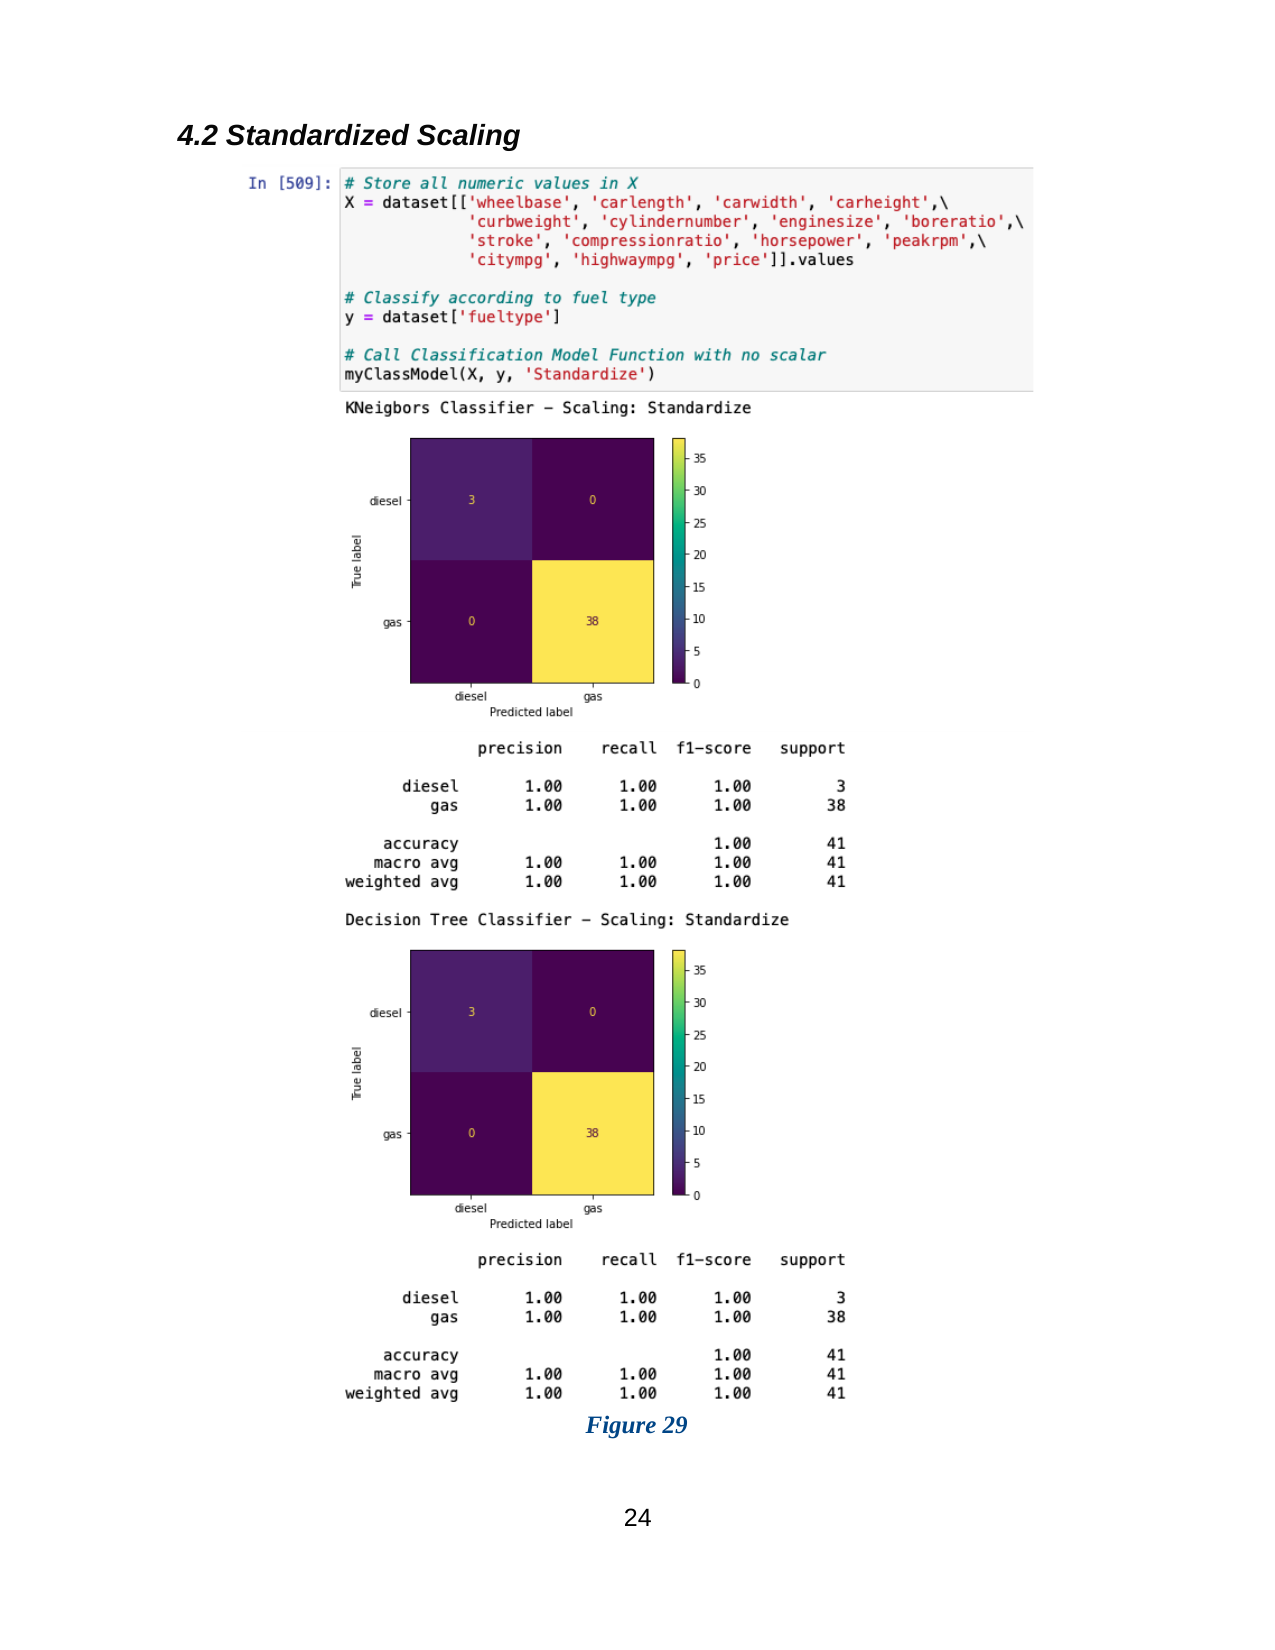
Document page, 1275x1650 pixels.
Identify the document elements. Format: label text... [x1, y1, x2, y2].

picture [241, 164, 1034, 1411]
text Figure 29 [241, 1411, 1034, 1439]
subtitle 4.2 Standardized Scaling [177, 118, 1157, 152]
